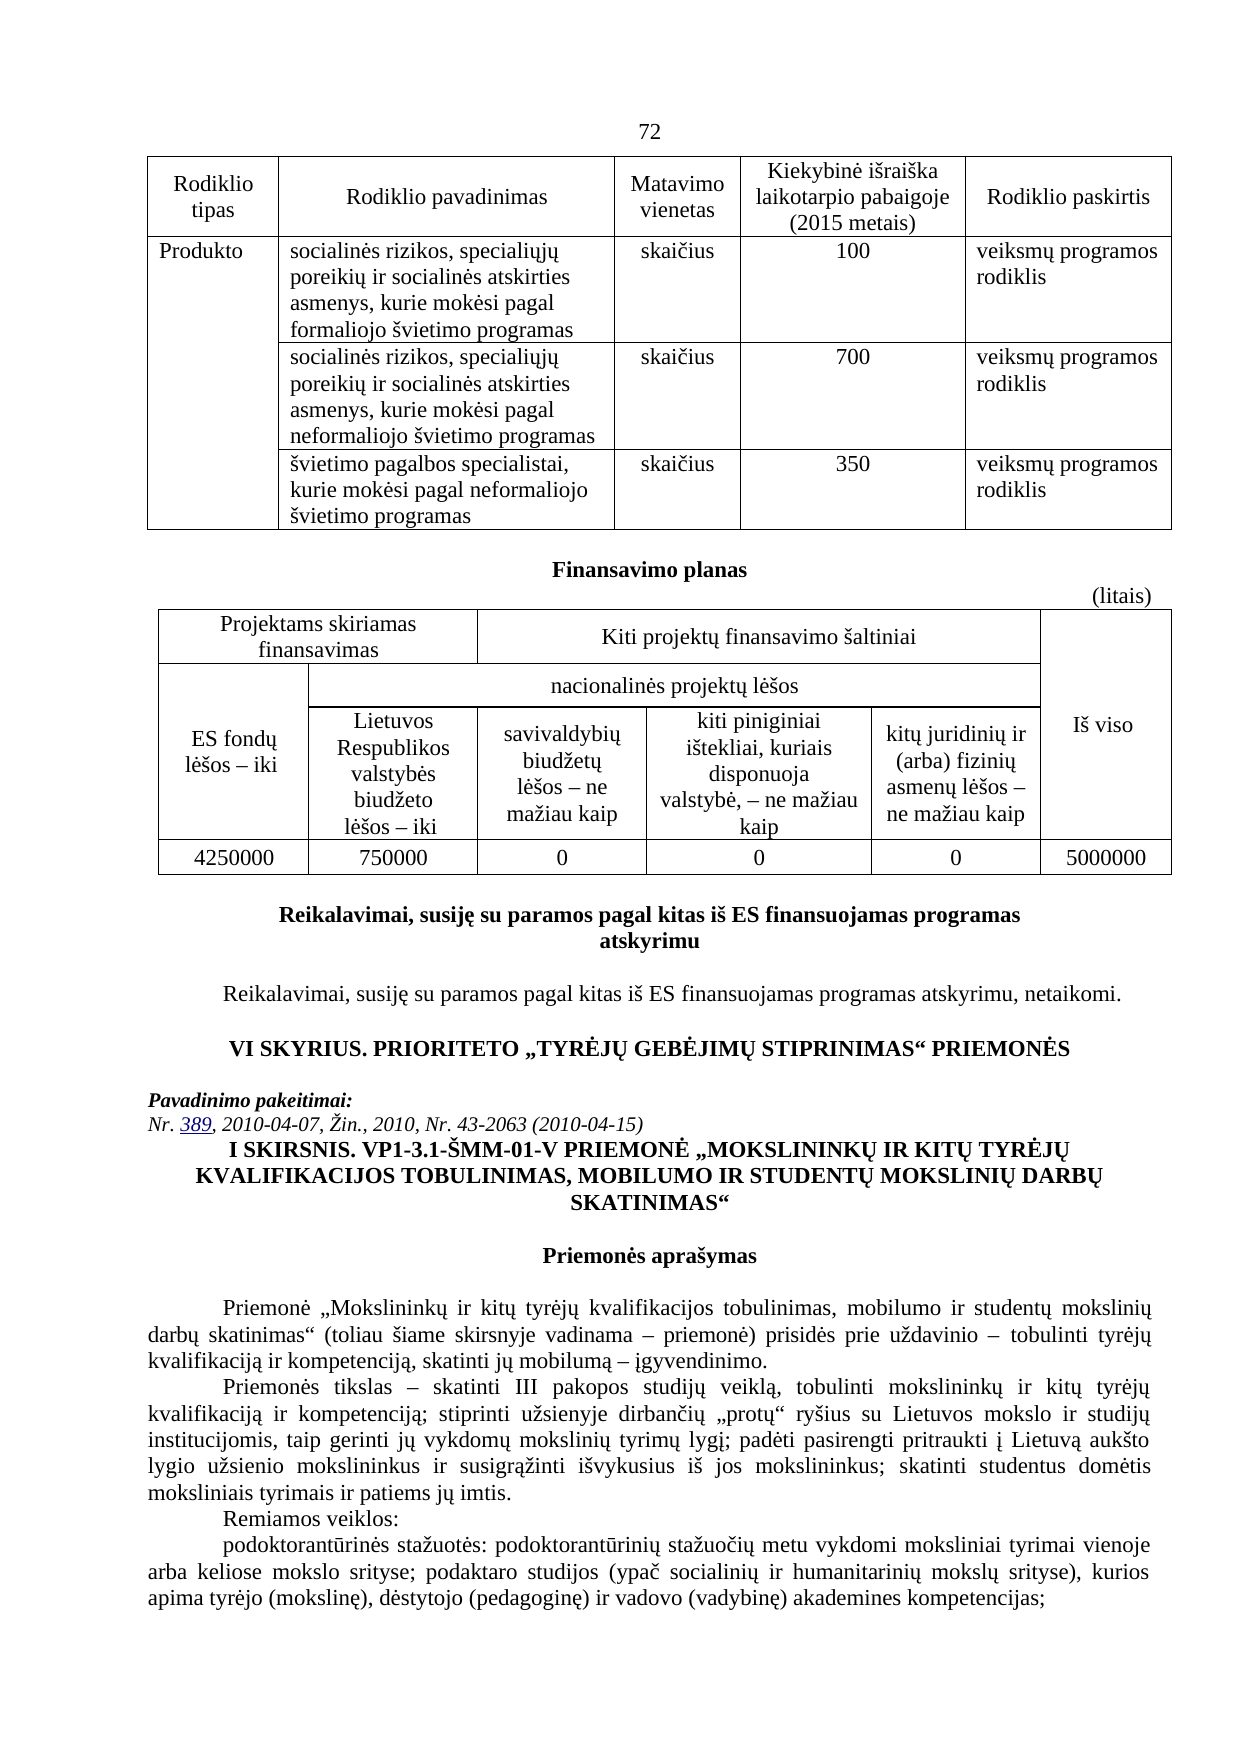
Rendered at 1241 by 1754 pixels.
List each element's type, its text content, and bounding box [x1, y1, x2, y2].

text Reikalavimai, susiję su paramos pagal kitas iš ES finansuojamas programas atskyrimu, netaikomi. [148, 980, 1152, 1007]
text Priemonės tikslas – skatinti III pakopos studijų veiklą, tobulinti mokslininkų ir kitų tyrėjų kvalifikaciją ir kompetenciją; stiprinti užsienyje dirbančių „protų“ ryšius su Lietuvos mokslo ir studijų institucijomis, taip gerinti jų vykdomų mokslinių tyrimų lygį; padėti pasirengti pritraukti į Lietuvą aukšto lygio užsienio mokslininkus ir susigrąžinti išvykusius iš jos mokslininkus; skatinti studentus domėtis moksliniais tyrimais ir patiems jų imtis. [148, 1373, 1152, 1505]
table_cell 700 [741, 343, 965, 449]
table_header Projektams skiriamas finansavimas [159, 610, 477, 663]
text Pavadinimo pakeitimai: [148, 1088, 1152, 1112]
table_cell 0 [647, 840, 871, 874]
text Finansavimo planas [148, 556, 1152, 582]
table_cell kiti piniginiai ištekliai, kuriais disponuoja valstybė, – ne mažiau kaip [647, 708, 871, 839]
text (litais) [148, 582, 1152, 609]
table_cell socialinės rizikos, specialiųjų poreikių ir socialinės atskirties asmenys, kurie mokėsi pagal formaliojo švietimo programas [279, 237, 614, 342]
table_header Rodiklio pavadinimas [279, 157, 614, 236]
table_cell 4250000 [159, 840, 308, 874]
text Reikalavimai, susiję su paramos pagal kitas iš ES finansuojamas programas atskyrimu [148, 901, 1152, 954]
table_cell Lietuvos Respublikos valstybės biudžeto lėšos – iki [309, 708, 477, 839]
table_cell Produkto [148, 237, 278, 529]
table_header Matavimo vienetas [615, 157, 740, 236]
table_cell skaičius [615, 237, 740, 342]
table_cell 750000 [309, 840, 477, 874]
table_header Rodiklio paskirtis [966, 157, 1171, 236]
table_cell švietimo pagalbos specialistai, kurie mokėsi pagal neformaliojo švietimo programas [279, 450, 614, 529]
table_cell 0 [872, 840, 1040, 874]
text Nr. 389, 2010-04-07, Žin., 2010, Nr. 43-2063 (2010-04-15) [148, 1112, 1152, 1136]
table_cell veiksmų programos rodiklis [966, 343, 1171, 449]
text Priemonė „Mokslininkų ir kitų tyrėjų kvalifikacijos tobulinimas, mobilumo ir studentų mokslinių darbų skatinimas“ (toliau šiame skirsnyje vadinama – priemonė) prisidės prie uždavinio – tobulinti tyrėjų kvalifikaciją ir kompetenciją, skatinti jų mobilumą – įgyvendinimo. [148, 1294, 1152, 1373]
table_cell veiksmų programos rodiklis [966, 237, 1171, 342]
table_header Rodiklio tipas [148, 157, 278, 236]
table_cell ES fondų lėšos – iki [159, 664, 308, 839]
text Remiamos veiklos: [148, 1505, 1152, 1532]
table_cell socialinės rizikos, specialiųjų poreikių ir socialinės atskirties asmenys, kurie mokėsi pagal neformaliojo švietimo programas [279, 343, 614, 449]
table_cell 350 [741, 450, 965, 529]
text podoktorantūrinės stažuotės: podoktorantūrinių stažuočių metu vykdomi moksliniai tyrimai vienoje arba keliose mokslo srityse; podaktaro studijos (ypač socialinių ir humanitarinių mokslų srityse), kurios apima tyrėjo (mokslinę), dėstytojo (pedagoginę) ir vadovo (vadybinę) akademines kompetencijas; [148, 1532, 1152, 1611]
table_cell veiksmų programos rodiklis [966, 450, 1171, 529]
table_cell skaičius [615, 343, 740, 449]
subtitle VI SKYRIUS. PRIORITETO „TYRĖJŲ GEBĖJIMŲ STIPRINIMAS“ PRIEMONĖS [148, 1035, 1152, 1062]
table_cell kitų juridinių ir (arba) fizinių asmenų lėšos – ne mažiau kaip [872, 708, 1040, 839]
table_cell 0 [478, 840, 646, 874]
table_cell savivaldybių biudžetų lėšos – ne mažiau kaip [478, 708, 646, 839]
table_cell 100 [741, 237, 965, 342]
table_header Kiekybinė išraiška laikotarpio pabaigoje (2015 metais) [741, 157, 965, 236]
table_cell 5000000 [1041, 840, 1171, 874]
table_cell nacionalinės projektų lėšos [309, 664, 1040, 706]
table_cell skaičius [615, 450, 740, 529]
table_header Iš viso [1041, 610, 1171, 839]
table_header Kiti projektų finansavimo šaltiniai [478, 610, 1040, 663]
subtitle I SKIRSNIS. VP1-3.1-ŠMM-01-V PRIEMONĖ „MOKSLININKŲ IR KITŲ TYRĖJŲ KVALIFIKACIJOS TOBULINIMAS, MOBILUMO IR STUDENTŲ MOKSLINIŲ DARBŲ SKATINIMAS“ [148, 1136, 1152, 1215]
text Priemonės aprašymas [148, 1242, 1152, 1268]
